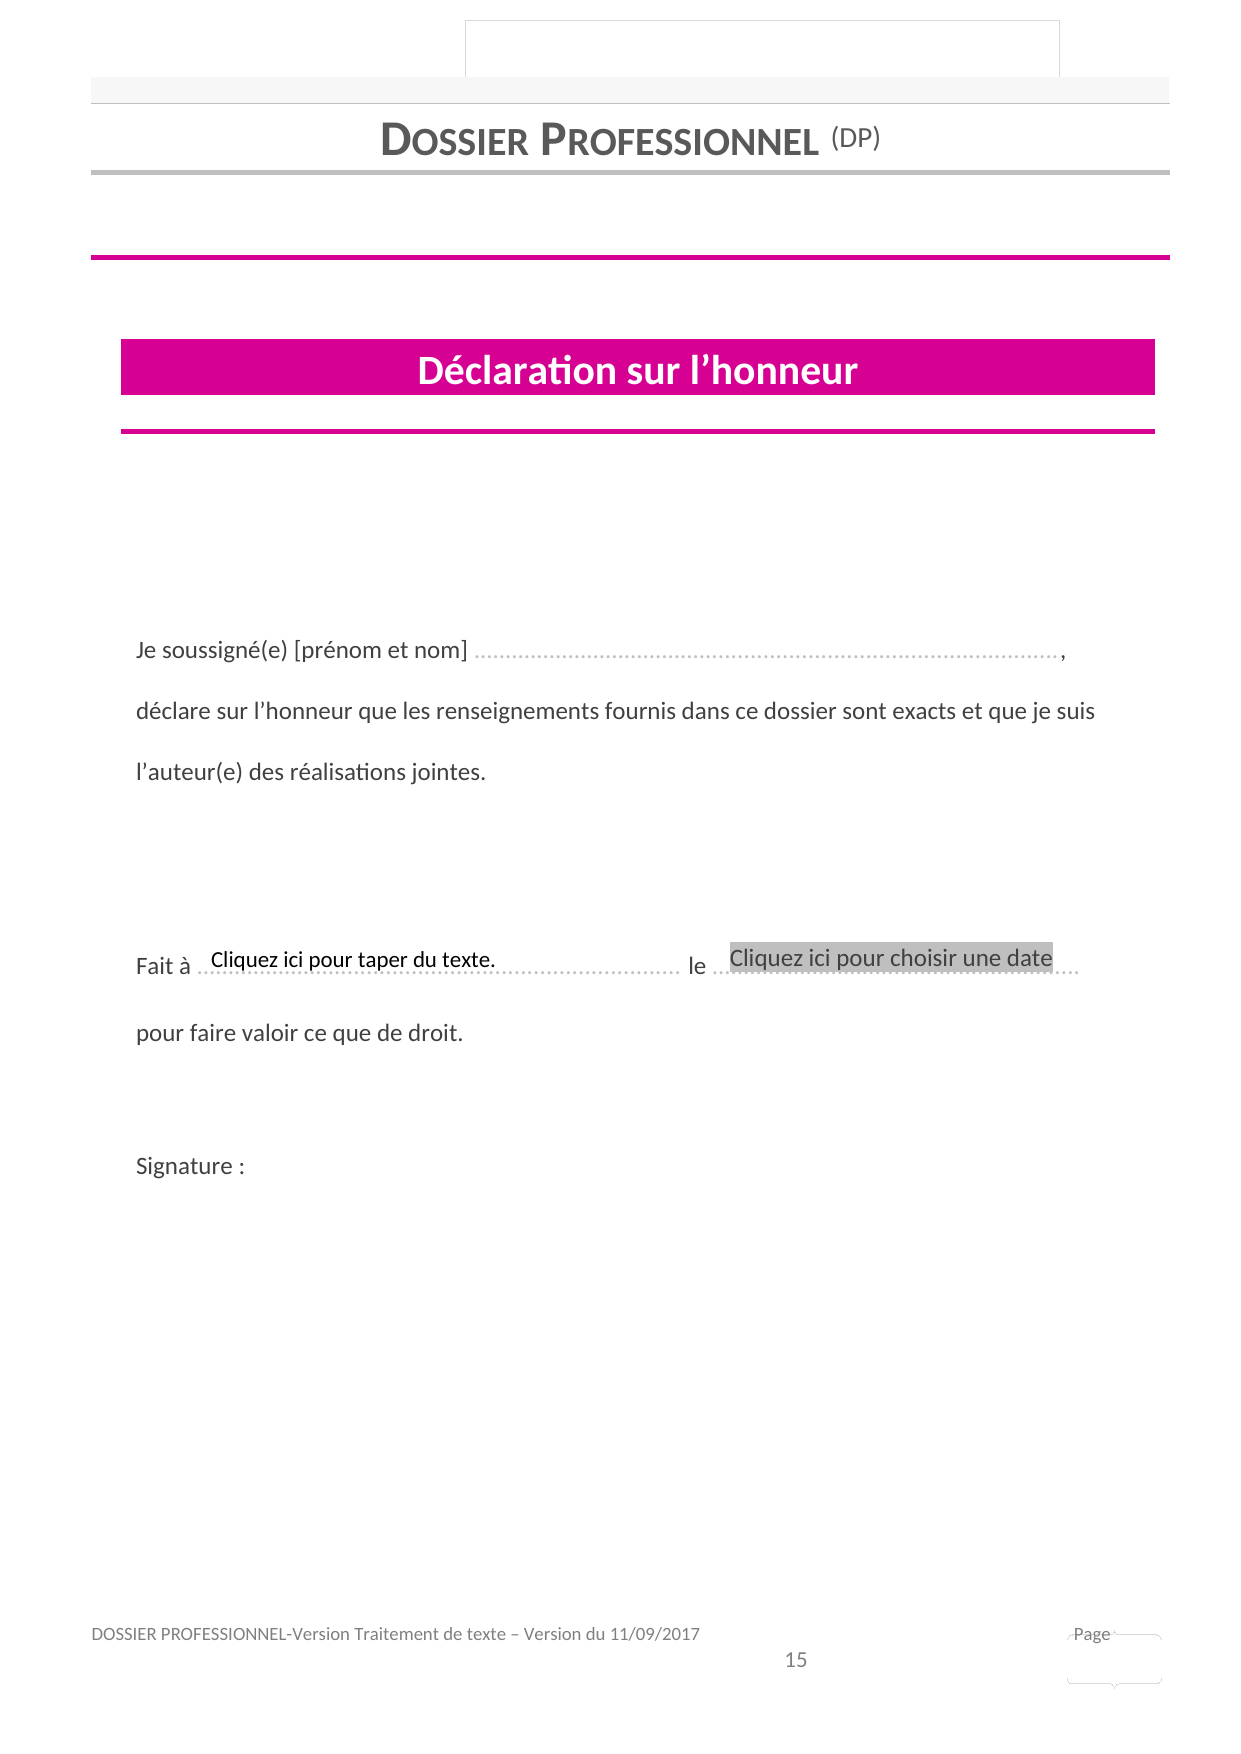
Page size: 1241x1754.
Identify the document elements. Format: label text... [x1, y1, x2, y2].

text Signature : [136, 1150, 1122, 1181]
text Cliquez ici pour taper du texte. [211, 946, 667, 973]
table_cell [121, 434, 1155, 488]
table_header Déclaration sur l’honneur [121, 339, 1155, 395]
text pour faire valoir ce que de droit. [136, 1017, 1122, 1047]
table_cell [121, 395, 1155, 429]
text Je soussigné(e) [prénom et nom] , [136, 634, 1122, 665]
text déclare sur l’honneur que les renseignements fournis dans ce dossier sont exacts et que je suis l’auteur(e) des réalisations jointes. [136, 695, 1122, 787]
text Fait à le [136, 950, 1122, 981]
text Cliquez ici pour choisir une date [729, 942, 1059, 972]
